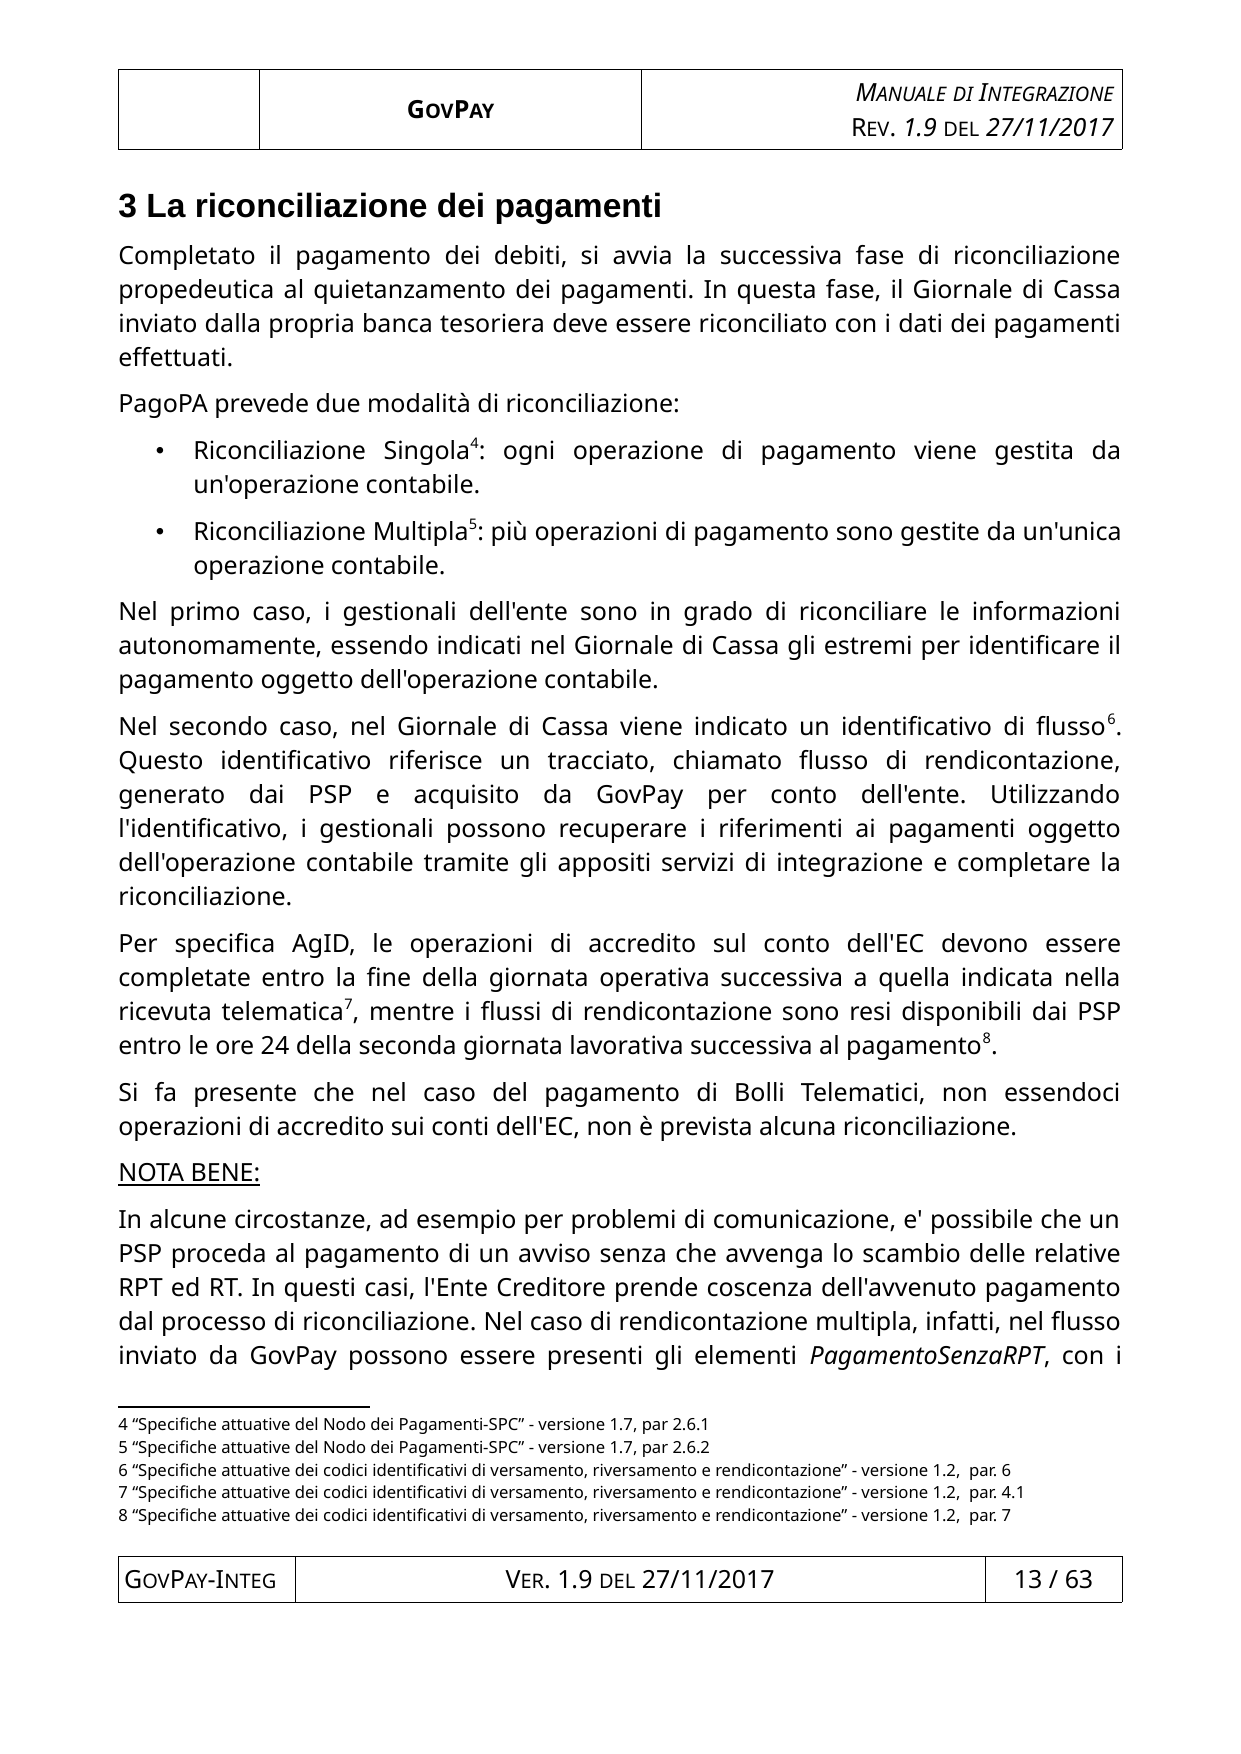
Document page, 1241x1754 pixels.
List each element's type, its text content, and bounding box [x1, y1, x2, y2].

text NOTA BENE: [118, 1155, 1122, 1189]
text “Specifiche attuative dei codici identificativi di versamento, riversamento e rendicontazione” - versione 1.2, par. 6 [118, 1458, 1122, 1481]
text Si fa presente che nel caso del pagamento di Bolli Telematici, non essendoci operazioni di accredito sui conti dell'EC, non è prevista alcuna riconciliazione. [118, 1074, 1122, 1142]
list Riconciliazione Singola: ogni operazione di pagamento viene gestita da un'operazione contabile. [156, 433, 1122, 501]
text Nel primo caso, i gestionali dell'ente sono in grado di riconciliare le informazioni autonomamente, essendo indicati nel Giornale di Cassa gli estremi per identificare il pagamento oggetto dell'operazione contabile. [118, 594, 1122, 696]
text “Specifiche attuative dei codici identificativi di versamento, riversamento e rendicontazione” - versione 1.2, par. 7 [118, 1504, 1122, 1527]
text Nel secondo caso, nel Giornale di Cassa viene indicato un identificativo di flusso. Questo identificativo riferisce un tracciato, chiamato flusso di rendicontazione, generato dai PSP e acquisito da GovPay per conto dell'ente. Utilizzando l'identificativo, i gestionali possono recuperare i riferimenti ai pagamenti oggetto dell'operazione contabile tramite gli appositi servizi di integrazione e completare la riconciliazione. [118, 709, 1122, 913]
text PagoPA prevede due modalità di riconciliazione: [118, 386, 1122, 420]
subtitle La riconciliazione dei pagamenti [118, 186, 1122, 225]
text In alcune circostanze, ad esempio per problemi di comunicazione, e' possibile che un PSP proceda al pagamento di un avviso senza che avvenga lo scambio delle relative RPT ed RT. In questi casi, l'Ente Creditore prende coscenza dell'avvenuto pagamento dal processo di riconciliazione. Nel caso di rendicontazione multipla, infatti, nel flusso inviato da GovPay possono essere presenti gli elementi PagamentoSenzaRPT, con i [118, 1201, 1122, 1372]
text Per specifica AgID, le operazioni di accredito sul conto dell'EC devono essere completate entro la fine della giornata operativa successiva a quella indicata nella ricevuta telematica, mentre i flussi di rendicontazione sono resi disponibili dai PSP entro le ore 24 della seconda giornata lavorativa successiva al pagamento. [118, 926, 1122, 1062]
list “Specifiche attuative del Nodo dei Pagamenti-SPC” - versione 1.7, par 2.6.1 [118, 1413, 1122, 1436]
text “Specifiche attuative dei codici identificativi di versamento, riversamento e rendicontazione” - versione 1.2, par. 4.1 [118, 1481, 1122, 1504]
text Completato il pagamento dei debiti, si avvia la successiva fase di riconciliazione propedeutica al quietanzamento dei pagamenti. In questa fase, il Giornale di Cassa inviato dalla propria banca tesoriera deve essere riconciliato con i dati dei pagamenti effettuati. [118, 237, 1122, 374]
list Riconciliazione Multipla: più operazioni di pagamento sono gestite da un'unica operazione contabile. [156, 513, 1122, 581]
list “Specifiche attuative del Nodo dei Pagamenti-SPC” - versione 1.7, par 2.6.2 [118, 1436, 1122, 1458]
